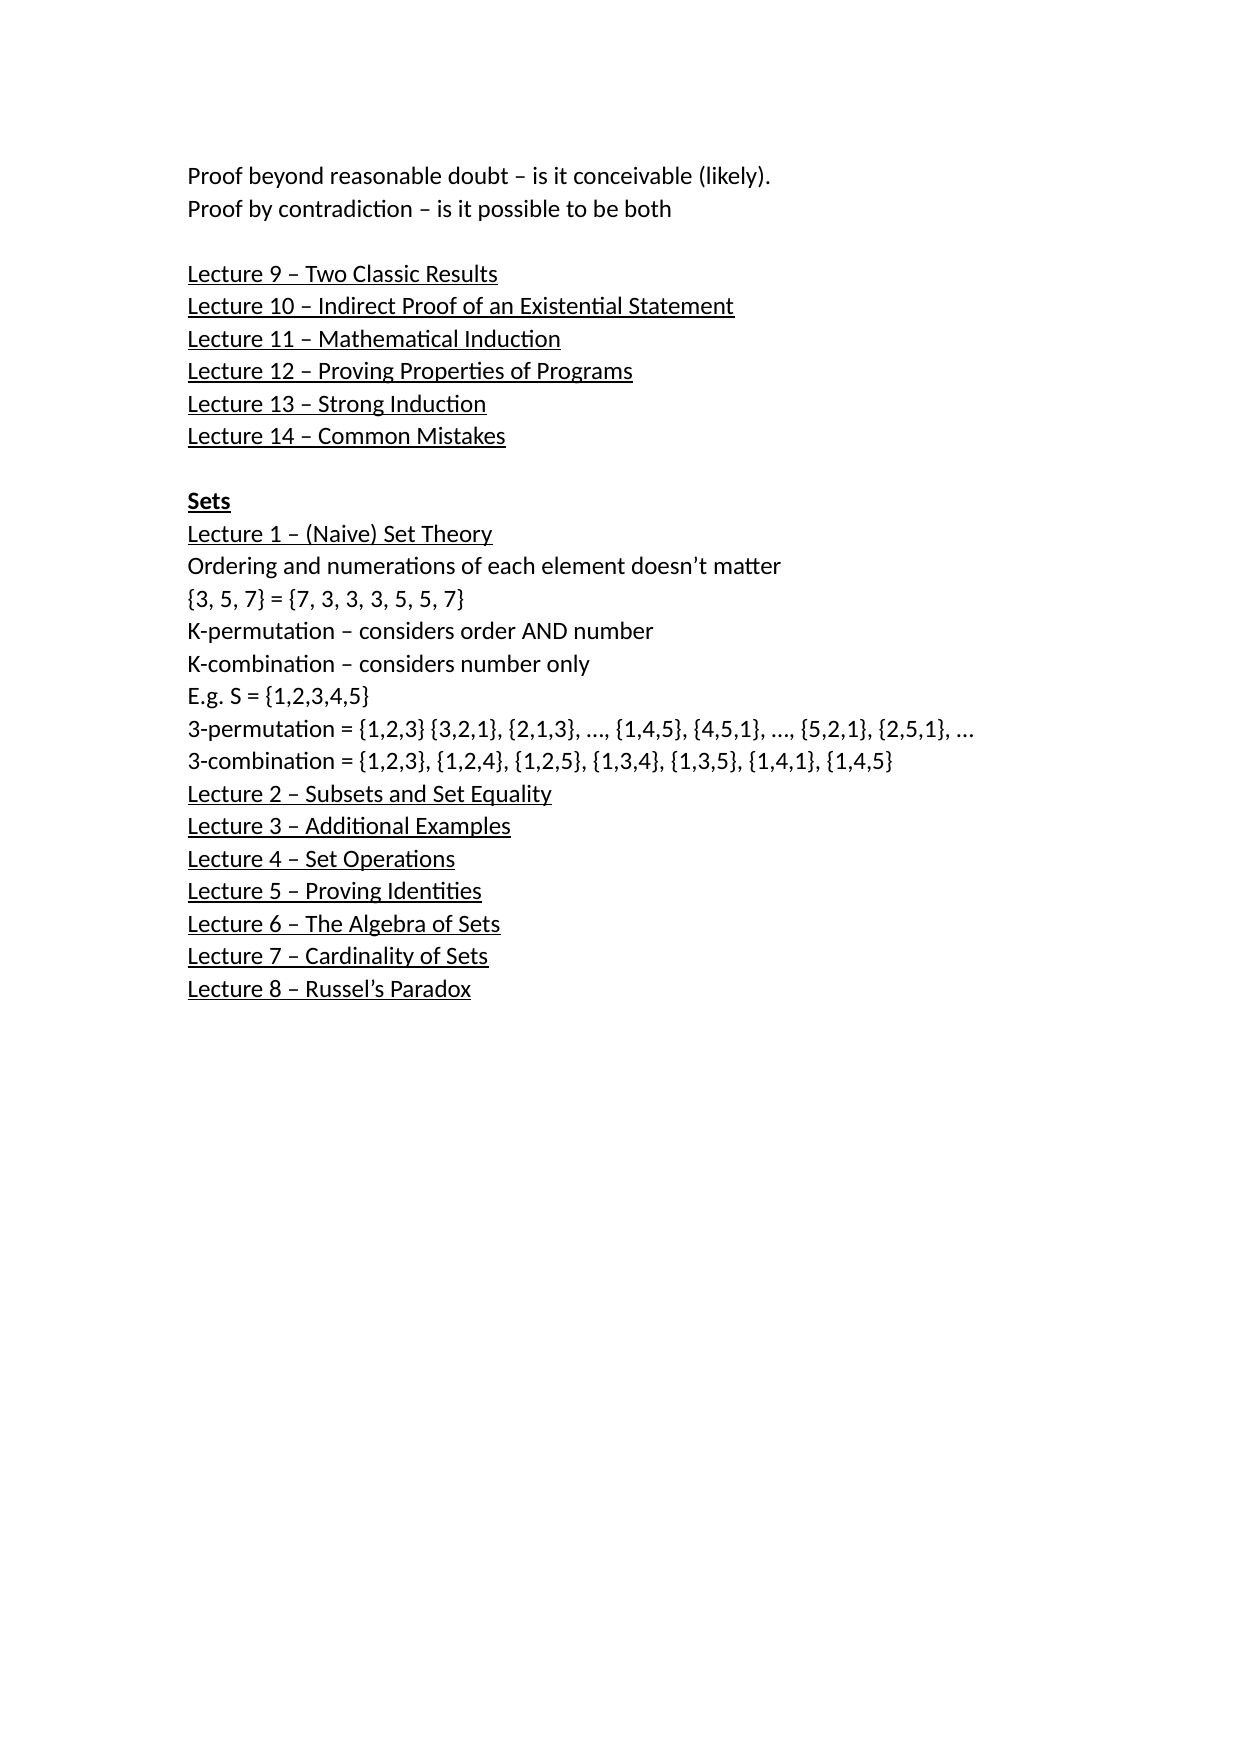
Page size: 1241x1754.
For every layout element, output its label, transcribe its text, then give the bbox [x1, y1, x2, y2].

text K-permutation – considers order AND number [187, 617, 1053, 649]
text Lecture 7 – Cardinality of Sets [187, 942, 1053, 974]
text Lecture 5 – Proving Identities [187, 877, 1053, 909]
text Lecture 9 – Two Classic Results [187, 259, 1053, 292]
text Lecture 8 – Russel’s Paradox [187, 974, 1053, 1007]
text Lecture 2 – Subsets and Set Equality [187, 779, 1053, 812]
text Lecture 14 – Common Mistakes [187, 422, 1053, 454]
text Lecture 3 – Additional Examples [187, 812, 1053, 844]
text K-combination – considers number only [187, 649, 1053, 682]
text Lecture 6 – The Algebra of Sets [187, 909, 1053, 942]
text 3-permutation = {1,2,3} {3,2,1}, {2,1,3}, …, {1,4,5}, {4,5,1}, …, {5,2,1}, {2,5,1}, … [187, 714, 1053, 747]
text Lecture 10 – Indirect Proof of an Existential Statement [187, 292, 1053, 324]
text Lecture 1 – (Naive) Set Theory [187, 519, 1053, 552]
text {3, 5, 7} = {7, 3, 3, 3, 5, 5, 7} [187, 584, 1053, 617]
text Lecture 13 – Strong Induction [187, 389, 1053, 422]
text Sets [187, 487, 1053, 519]
text Ordering and numerations of each element doesn’t matter [187, 552, 1053, 584]
text Proof by contradiction – is it possible to be both [187, 194, 1053, 227]
text Proof beyond reasonable doubt – is it conceivable (likely). [187, 162, 1053, 194]
text 3-combination = {1,2,3}, {1,2,4}, {1,2,5}, {1,3,4}, {1,3,5}, {1,4,1}, {1,4,5} [187, 747, 1053, 779]
text Lecture 11 – Mathematical Induction [187, 324, 1053, 357]
text E.g. S = {1,2,3,4,5} [187, 682, 1053, 714]
text Lecture 12 – Proving Properties of Programs [187, 357, 1053, 389]
text Lecture 4 – Set Operations [187, 844, 1053, 877]
